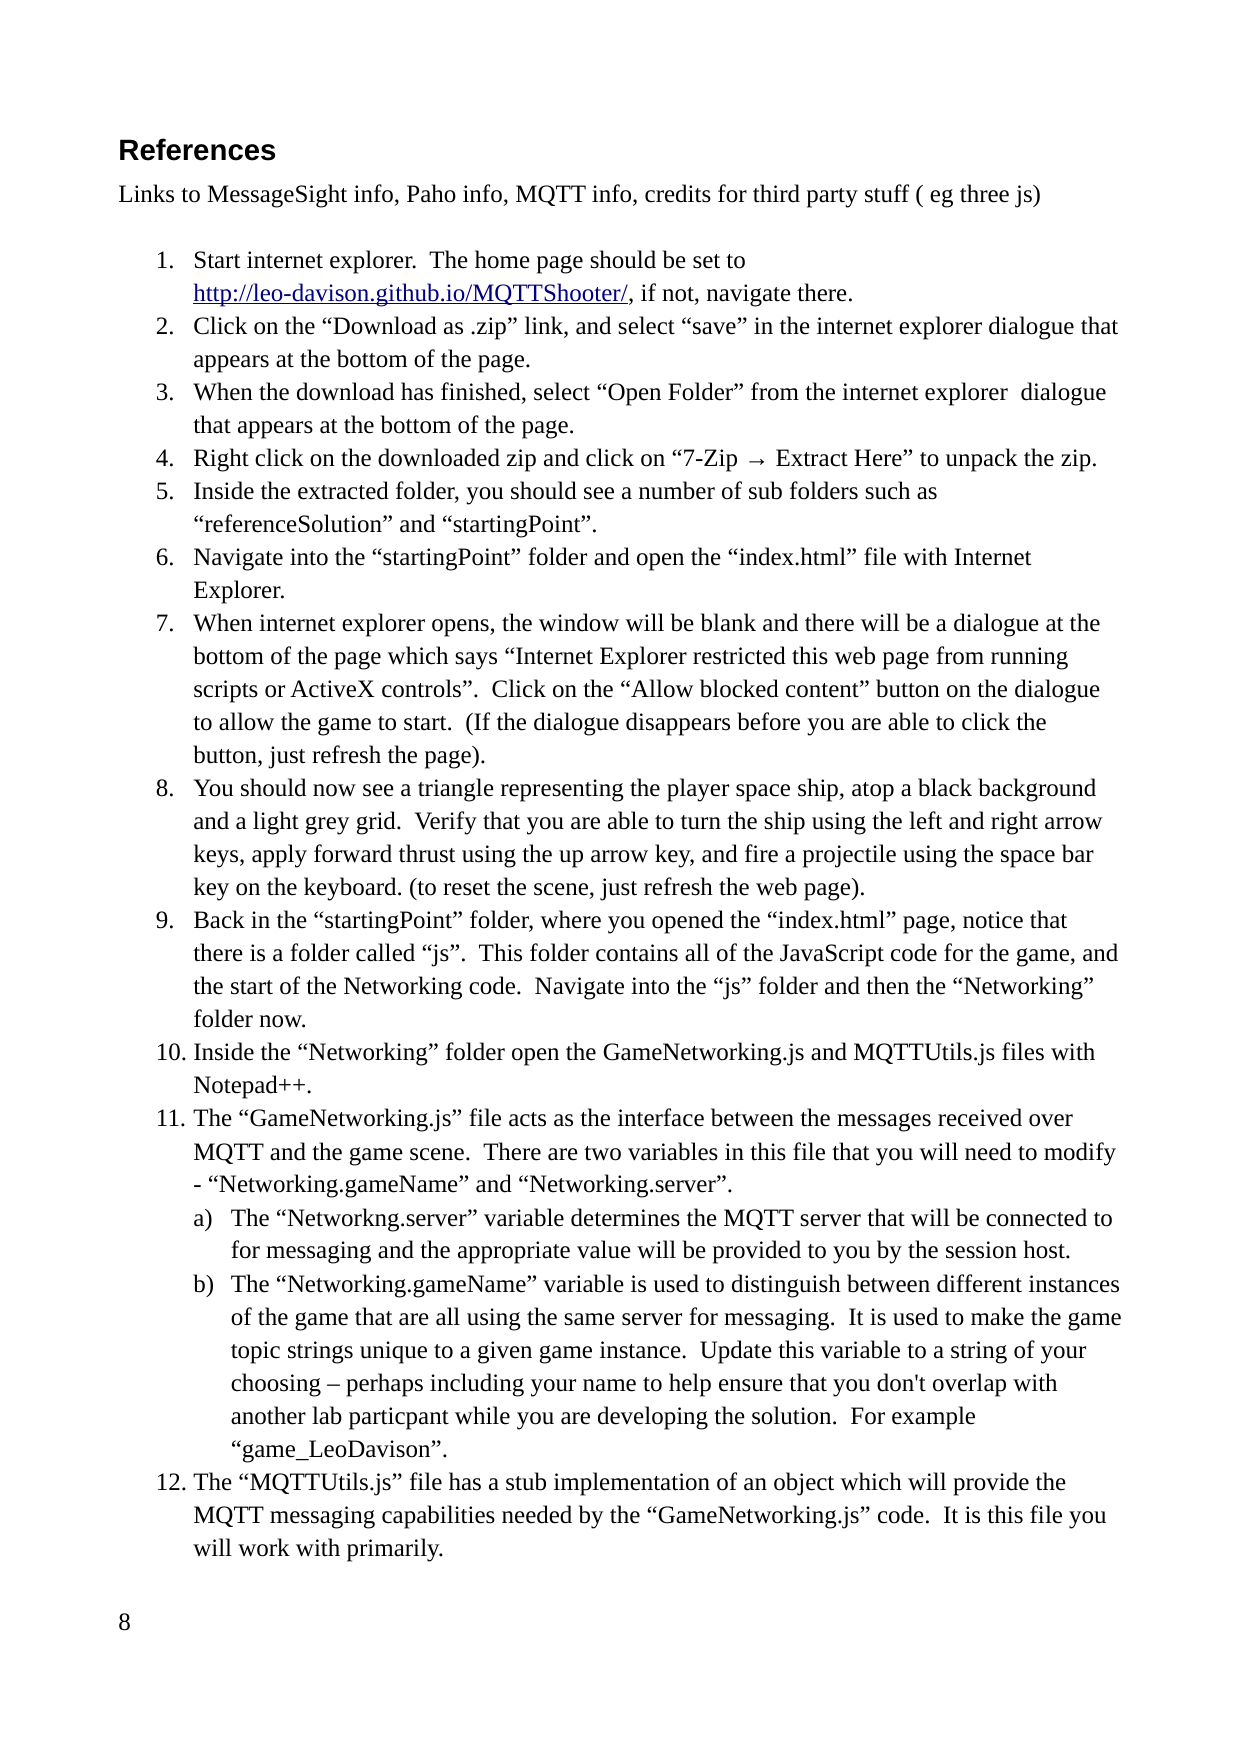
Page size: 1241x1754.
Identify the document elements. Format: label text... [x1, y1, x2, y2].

list Start internet explorer. The home page should be set to http://leo-davison.github.io/MQTTShooter/, if not, navigate there. [156, 245, 1122, 307]
list The “Networking.gameName” variable is used to distinguish between different instances of the game that are all using the same server for messaging. It is used to make the game topic strings unique to a given game instance. Update this variable to a string of your choosing – perhaps including your name to help ensure that you don't overlap with another lab particpant while you are developing the solution. For example “game_LeoDavison”. [193, 1269, 1122, 1462]
list Inside the “Networking” folder open the GameNetworking.js and MQTTUtils.js files with Notepad++. [156, 1037, 1122, 1099]
list Navigate into the “startingPoint” folder and open the “index.html” file with Internet Explorer. [156, 542, 1122, 604]
subtitle References [118, 133, 1122, 166]
list Back in the “startingPoint” folder, where you opened the “index.html” page, notice that there is a folder called “js”. This folder contains all of the JavaScript code for the game, and the start of the Networking code. Navigate into the “js” folder and then the “Networking” folder now. [156, 905, 1122, 1033]
list Click on the “Download as .zip” link, and select “save” in the internet explorer dialogue that appears at the bottom of the page. [156, 311, 1122, 373]
list The “GameNetworking.js” file acts as the interface between the messages received over MQTT and the game scene. There are two variables in this file that you will need to modify - “Networking.gameName” and “Networking.server”. [156, 1103, 1122, 1198]
list Inside the extracted folder, you should see a number of sub folders such as “referenceSolution” and “startingPoint”. [156, 476, 1122, 538]
list When the download has finished, select “Open Folder” from the internet explorer dialogue that appears at the bottom of the page. [156, 377, 1122, 439]
list When internet explorer opens, the window will be blank and there will be a dialogue at the bottom of the page which says “Internet Explorer restricted this web page from running scripts or ActiveX controls”. Click on the “Allow blocked content” button on the dialogue to allow the game to start. (If the dialogue disappears before you are able to click the button, just refresh the page). [156, 608, 1122, 769]
list The “Networkng.server” variable determines the MQTT server that will be connected to for messaging and the appropriate value will be provided to you by the session host. [193, 1203, 1122, 1264]
list Right click on the downloaded zip and click on “7-Zip → Extract Here” to unpack the zip. [156, 443, 1122, 472]
text Links to MessageSight info, Paho info, MQTT info, credits for third party stuff ( eg three js) [118, 179, 1122, 208]
list The “MQTTUtils.js” file has a stub implementation of an object which will provide the MQTT messaging capabilities needed by the “GameNetworking.js” code. It is this file you will work with primarily. [156, 1467, 1122, 1562]
list You should now see a triangle representing the player space ship, atop a black background and a light grey grid. Verify that you are able to turn the ship using the left and right arrow keys, apply forward thrust using the up arrow key, and fire a projectile using the space bar key on the keyboard. (to reset the scene, just refresh the web page). [156, 773, 1122, 901]
